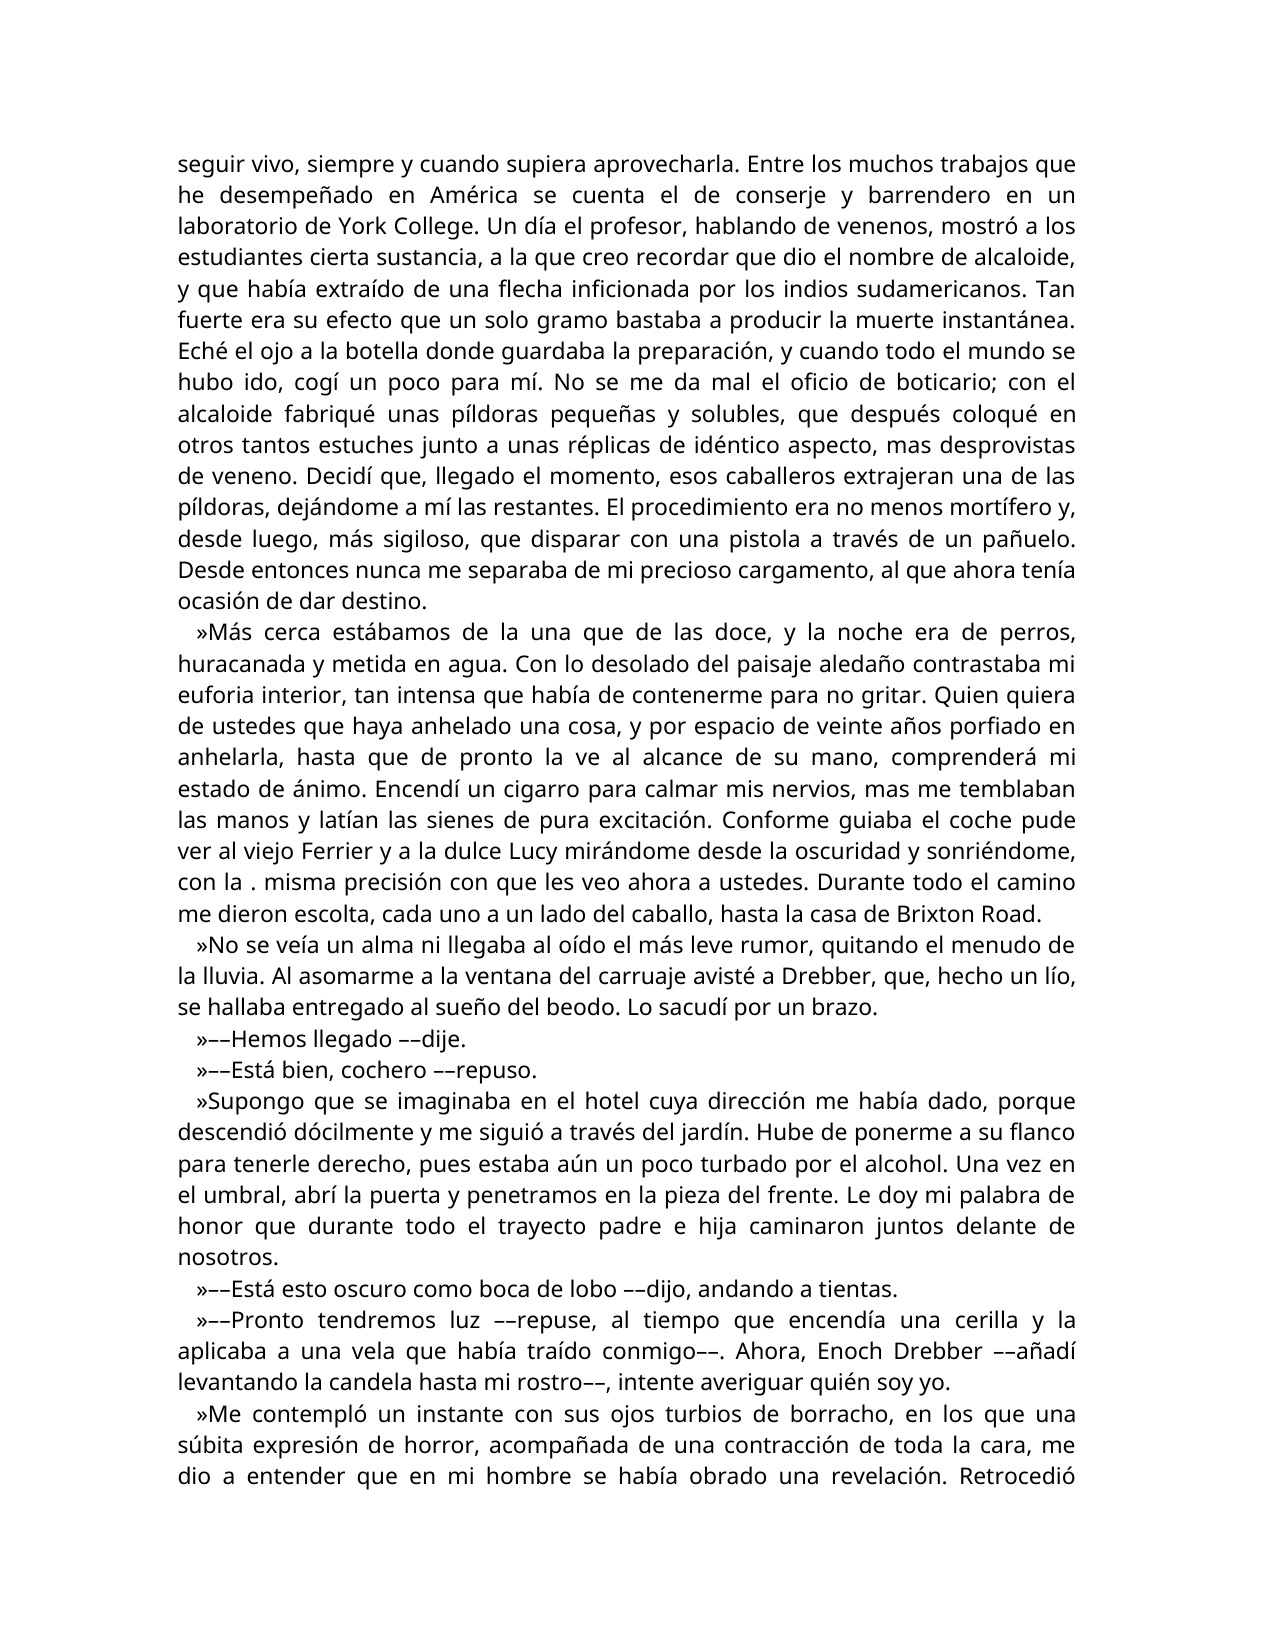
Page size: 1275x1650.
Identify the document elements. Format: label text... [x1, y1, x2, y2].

subtitle »Más cerca estábamos de la una que de las doce, y la noche era de perros, huracanada y metida en agua. Con lo desolado del paisaje aledaño contrastaba mi euforia interior, tan intensa que había de contenerme para no gritar. Quien quiera de ustedes que haya anhelado una cosa, y por espacio de veinte años porfiado en anhelarla, hasta que de pronto la ve al alcance de su mano, comprenderá mi estado de ánimo. Encendí un cigarro para calmar mis nervios, mas me temblaban las manos y latían las sienes de pura excitación. Conforme guiaba el coche pude ver al viejo Ferrier y a la dulce Lucy mirándome desde la oscuridad y sonriéndome, con la . misma precisión con que les veo ahora a ustedes. Durante todo el camino me dieron escolta, cada uno a un lado del caballo, hasta la casa de Brixton Road. [177, 616, 1077, 929]
subtitle »Me contempló un instante con sus ojos turbios de borracho, en los que una súbita expresión de horror, acompañada de una contracción de toda la cara, me dio a entender que en mi hombre se había obrado una revelación. Retrocedió [177, 1398, 1077, 1491]
subtitle seguir vivo, siempre y cuando supiera aprovecharla. Entre los muchos trabajos que he desempeñado en América se cuenta el de conserje y barrendero en un laboratorio de York College. Un día el profesor, hablando de venenos, mostró a los estudiantes cierta sustancia, a la que creo recordar que dio el nombre de alcaloide, y que había extraído de una flecha inficionada por los indios sudamericanos. Tan fuerte era su efecto que un solo gramo bastaba a producir la muerte instantánea. Eché el ojo a la botella donde guardaba la preparación, y cuando todo el mundo se hubo ido, cogí un poco para mí. No se me da mal el oficio de boticario; con el alcaloide fabriqué unas píldoras pequeñas y solubles, que después coloqué en otros tantos estuches junto a unas réplicas de idéntico aspecto, mas desprovistas de veneno. Decidí que, llegado el momento, esos caballeros extrajeran una de las píldoras, dejándome a mí las restantes. El procedimiento era no menos mortífero y, desde luego, más sigiloso, que disparar con una pistola a través de un pañuelo. Desde entonces nunca me separaba de mi precioso cargamento, al que ahora tenía ocasión de dar destino. [177, 148, 1077, 616]
subtitle »––Hemos llegado ––dije. [177, 1023, 1077, 1054]
subtitle »––Está bien, cochero ––repuso. [177, 1054, 1077, 1085]
subtitle »––Está esto oscuro como boca de lobo ––dijo, andando a tientas. [177, 1273, 1077, 1304]
subtitle »––Pronto tendremos luz ––repuse, al tiempo que encendía una cerilla y la aplicaba a una vela que había traído conmigo––. Ahora, Enoch Drebber ––añadí levantando la candela hasta mi rostro––, intente averiguar quién soy yo. [177, 1304, 1077, 1398]
subtitle »Supongo que se imaginaba en el hotel cuya dirección me había dado, porque descendió dócilmente y me siguió a través del jardín. Hube de ponerme a su flanco para tenerle derecho, pues estaba aún un poco turbado por el alcohol. Una vez en el umbral, abrí la puerta y penetramos en la pieza del frente. Le doy mi palabra de honor que durante todo el trayecto padre e hija caminaron juntos delante de nosotros. [177, 1085, 1077, 1273]
subtitle »No se veía un alma ni llegaba al oído el más leve rumor, quitando el menudo de la lluvia. Al asomarme a la ventana del carruaje avisté a Drebber, que, hecho un lío, se hallaba entregado al sueño del beodo. Lo sacudí por un brazo. [177, 929, 1077, 1023]
